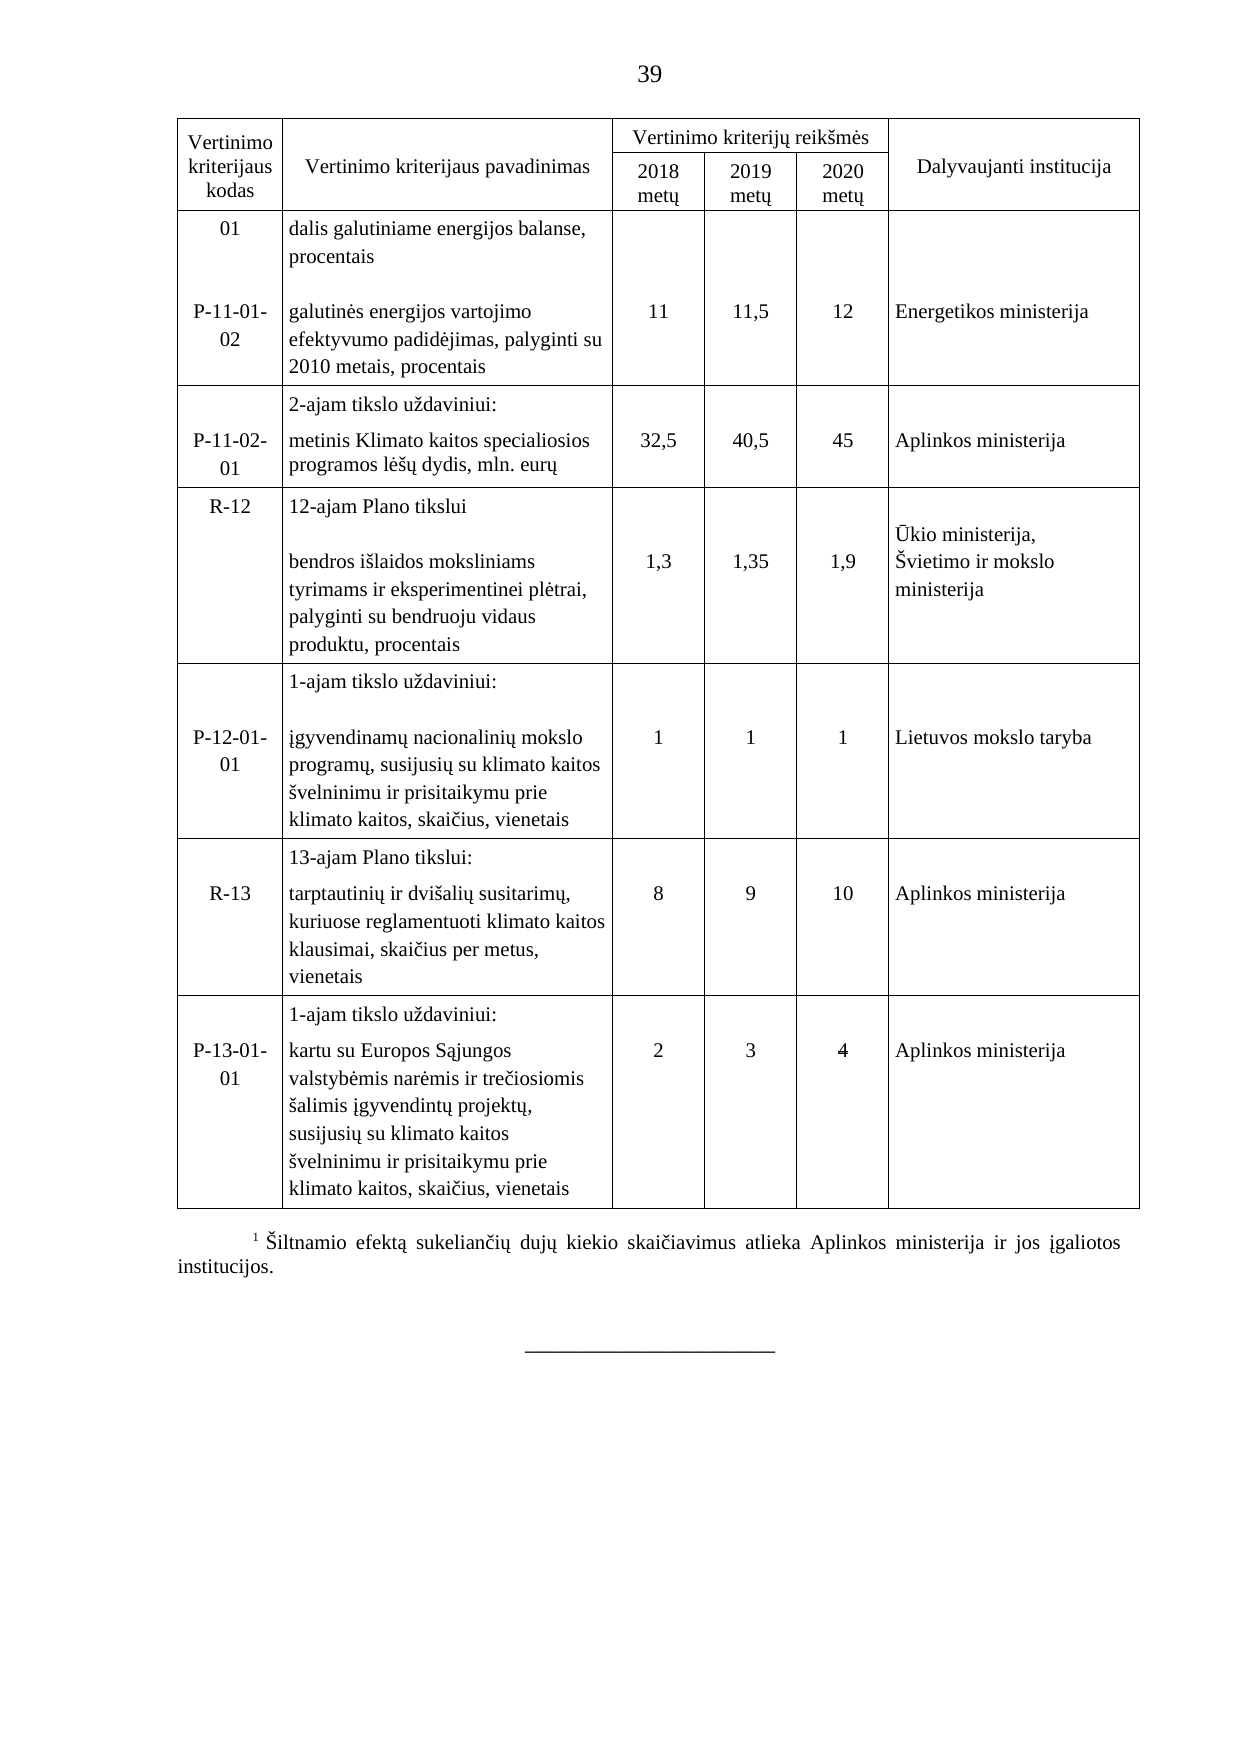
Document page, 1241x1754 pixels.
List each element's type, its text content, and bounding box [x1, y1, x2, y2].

text –––––––––––––––––––– [177, 1336, 1122, 1364]
table_cell 1-ajam tikslo uždaviniui: [283, 996, 612, 1032]
table_cell [797, 996, 888, 1032]
text 1 Šiltnamio efektą sukeliančių dujų kiekio skaičiavimus atlieka Aplinkos ministerija ir jos įgaliotos institucijos. [177, 1230, 1122, 1278]
table_cell [797, 839, 888, 875]
table_cell 4 [797, 1032, 888, 1207]
table_cell 01 P-11-01-02 [178, 211, 282, 384]
table_cell [797, 386, 888, 422]
table_cell 2019 metų [705, 153, 796, 210]
table_cell 9 [705, 875, 796, 995]
table_cell Ūkio ministerija, Švietimo ir mokslo ministerija [889, 488, 1139, 662]
table_cell [613, 996, 704, 1032]
table_cell 1 [797, 664, 888, 838]
table_cell 40,5 [705, 422, 796, 487]
table_cell 10 [797, 875, 888, 995]
table_cell [613, 839, 704, 875]
table_cell 13-ajam Plano tikslui: [283, 839, 612, 875]
table_cell 11,5 [705, 211, 796, 384]
table_cell [889, 839, 1139, 875]
table_cell 2 [613, 1032, 704, 1207]
table_cell R-13 [178, 875, 282, 995]
table_cell Aplinkos ministerija [889, 1032, 1139, 1207]
table_header Vertinimo kriterijų reikšmės [613, 119, 888, 152]
table_header Vertinimo kriterijaus kodas [178, 119, 282, 210]
table_cell 45 [797, 422, 888, 487]
table_cell kartu su Europos Sąjungos valstybėmis narėmis ir trečiosiomis šalimis įgyvendintų projektų, susijusių su klimato kaitos švelninimu ir prisitaikymu prie klimato kaitos, skaičius, vienetais [283, 1032, 612, 1207]
table_cell [705, 996, 796, 1032]
table_cell 12-ajam Plano tikslui bendros išlaidos moksliniams tyrimams ir eksperimentinei plėtrai, palyginti su bendruoju vidaus produktu, procentais [283, 488, 612, 662]
table_cell [889, 996, 1139, 1032]
table_cell 2018 metų [613, 153, 704, 210]
table_cell 1 [613, 664, 704, 838]
table_cell P-11-02-01 [178, 422, 282, 487]
table_cell 1,3 [613, 488, 704, 662]
table_cell [705, 386, 796, 422]
table_cell 32,5 [613, 422, 704, 487]
table_cell P-13-01-01 [178, 1032, 282, 1207]
table_cell 2-ajam tikslo uždaviniui: [283, 386, 612, 422]
table_cell dalis galutiniame energijos balanse, procentais galutinės energijos vartojimo efektyvumo padidėjimas, palyginti su 2010 metais, procentais [283, 211, 612, 384]
table_cell [889, 386, 1139, 422]
table_cell 1 [705, 664, 796, 838]
table_cell Aplinkos ministerija [889, 875, 1139, 995]
table_cell Energetikos ministerija [889, 211, 1139, 384]
table_cell 12 [797, 211, 888, 384]
table_cell 3 [705, 1032, 796, 1207]
table_cell Aplinkos ministerija [889, 422, 1139, 487]
table_cell [178, 839, 282, 875]
table_cell 11 [613, 211, 704, 384]
table_cell P-12-01-01 [178, 664, 282, 838]
table_cell 2020 metų [797, 153, 888, 210]
table_cell [178, 386, 282, 422]
table_cell R-12 [178, 488, 282, 662]
table_cell 1,35 [705, 488, 796, 662]
table_cell tarptautinių ir dvišalių susitarimų, kuriuose reglamentuoti klimato kaitos klausimai, skaičius per metus, vienetais [283, 875, 612, 995]
table_cell 1,9 [797, 488, 888, 662]
table_header Dalyvaujanti institucija [889, 119, 1139, 210]
table_header Vertinimo kriterijaus pavadinimas [283, 119, 612, 210]
table_cell metinis Klimato kaitos specialiosios programos lėšų dydis, mln. eurų [283, 422, 612, 487]
table_cell [178, 996, 282, 1032]
table_cell [613, 386, 704, 422]
table_cell [705, 839, 796, 875]
table_cell Lietuvos mokslo taryba [889, 664, 1139, 838]
table_cell 8 [613, 875, 704, 995]
table_cell 1-ajam tikslo uždaviniui: įgyvendinamų nacionalinių mokslo programų, susijusių su klimato kaitos švelninimu ir prisitaikymu prie klimato kaitos, skaičius, vienetais [283, 664, 612, 838]
